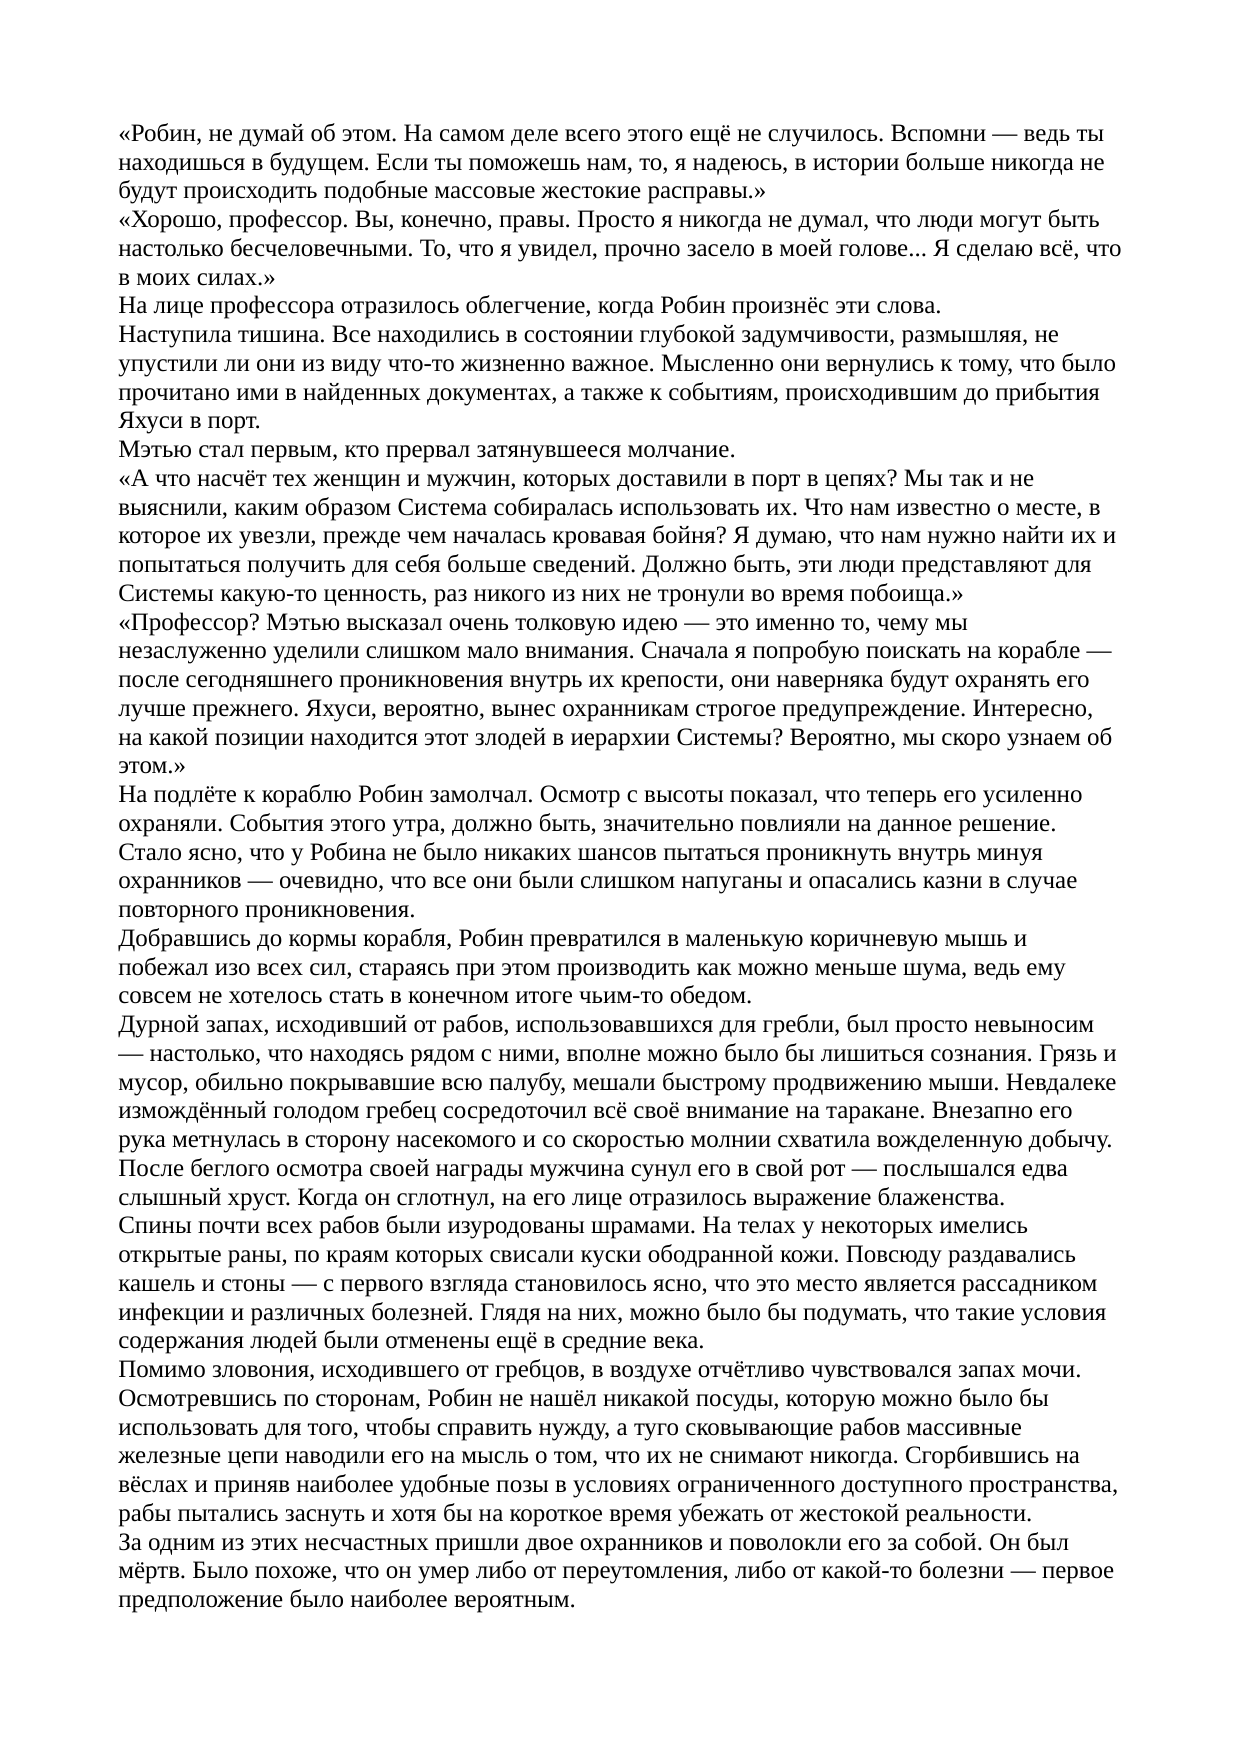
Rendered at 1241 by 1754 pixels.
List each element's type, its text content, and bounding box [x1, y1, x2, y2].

text Добравшись до кормы корабля, Робин превратился в маленькую коричневую мышь и побежал изо всех сил, стараясь при этом производить как можно меньше шума, ведь ему совсем не хотелось стать в конечном итоге чьим-то обедом. [118, 923, 1122, 1009]
text Помимо зловония, исходившего от гребцов, в воздухе отчётливо чувствовался запах мочи. Осмотревшись по сторонам, Робин не нашёл никакой посуды, которую можно было бы использовать для того, чтобы справить нужду, а туго сковывающие рабов массивные железные цепи наводили его на мысль о том, что их не снимают никогда. Сгорбившись на вёслах и приняв наиболее удобные позы в условиях ограниченного доступного пространства, рабы пытались заснуть и хотя бы на короткое время убежать от жестокой реальности. [118, 1354, 1122, 1527]
text На подлёте к кораблю Робин замолчал. Осмотр с высоты показал, что теперь его усиленно охраняли. События этого утра, должно быть, значительно повлияли на данное решение. Стало ясно, что у Робина не было никаких шансов пытаться проникнуть внутрь минуя охранников — очевидно, что все они были слишком напуганы и опасались казни в случае повторного проникновения. [118, 779, 1122, 923]
text «А что насчёт тех женщин и мужчин, которых доставили в порт в цепях? Мы так и не выяснили, каким образом Система собиралась использовать их. Что нам известно о месте, в которое их увезли, прежде чем началась кровавая бойня? Я думаю, что нам нужно найти их и попытаться получить для себя больше сведений. Должно быть, эти люди представляют для Системы какую-то ценность, раз никого из них не тронули во время побоища.» [118, 463, 1122, 607]
text Спины почти всех рабов были изуродованы шрамами. На телах у некоторых имелись открытые раны, по краям которых свисали куски ободранной кожи. Повсюду раздавались кашель и стоны — с первого взгляда становилось ясно, что это место является рассадником инфекции и различных болезней. Глядя на них, можно было бы подумать, что такие условия содержания людей были отменены ещё в средние века. [118, 1211, 1122, 1354]
text Мэтью стал первым, кто прервал затянувшееся молчание. [118, 434, 1122, 463]
text «Робин, не думай об этом. На самом деле всего этого ещё не случилось. Вспомни — ведь ты находишься в будущем. Если ты поможешь нам, то, я надеюсь, в истории больше никогда не будут происходить подобные массовые жестокие расправы.» [118, 118, 1122, 204]
text Дурной запах, исходивший от рабов, использовавшихся для гребли, был просто невыносим — настолько, что находясь рядом с ними, вполне можно было бы лишиться сознания. Грязь и мусор, обильно покрывавшие всю палубу, мешали быстрому продвижению мыши. Невдалеке измождённый голодом гребец сосредоточил всё своё внимание на таракане. Внезапно его рука метнулась в сторону насекомого и со скоростью молнии схватила вожделенную добычу. После беглого осмотра своей награды мужчина сунул его в свой рот — послышался едва слышный хруст. Когда он сглотнул, на его лице отразилось выражение блаженства. [118, 1009, 1122, 1211]
text «Профессор? Мэтью высказал очень толковую идею — это именно то, чему мы незаслуженно уделили слишком мало внимания. Сначала я попробую поискать на корабле — после сегодняшнего проникновения внутрь их крепости, они наверняка будут охранять его лучше прежнего. Яхуси, вероятно, вынес охранникам строгое предупреждение. Интересно, на какой позиции находится этот злодей в иерархии Системы? Вероятно, мы скоро узнаем об этом.» [118, 607, 1122, 779]
text «Хорошо, профессор. Вы, конечно, правы. Просто я никогда не думал, что люди могут быть настолько бесчеловечными. То, что я увидел, прочно засело в моей голове... Я сделаю всё, что в моих силах.» [118, 204, 1122, 291]
text За одним из этих несчастных пришли двое охранников и поволокли его за собой. Он был мёртв. Было похоже, что он умер либо от переутомления, либо от какой-то болезни — первое предположение было наиболее вероятным. [118, 1527, 1122, 1613]
text Наступила тишина. Все находились в состоянии глубокой задумчивости, размышляя, не упустили ли они из виду что-то жизненно важное. Мысленно они вернулись к тому, что было прочитано ими в найденных документах, а также к событиям, происходившим до прибытия Яхуси в порт. [118, 319, 1122, 434]
text На лице профессора отразилось облегчение, когда Робин произнёс эти слова. [118, 291, 1122, 319]
